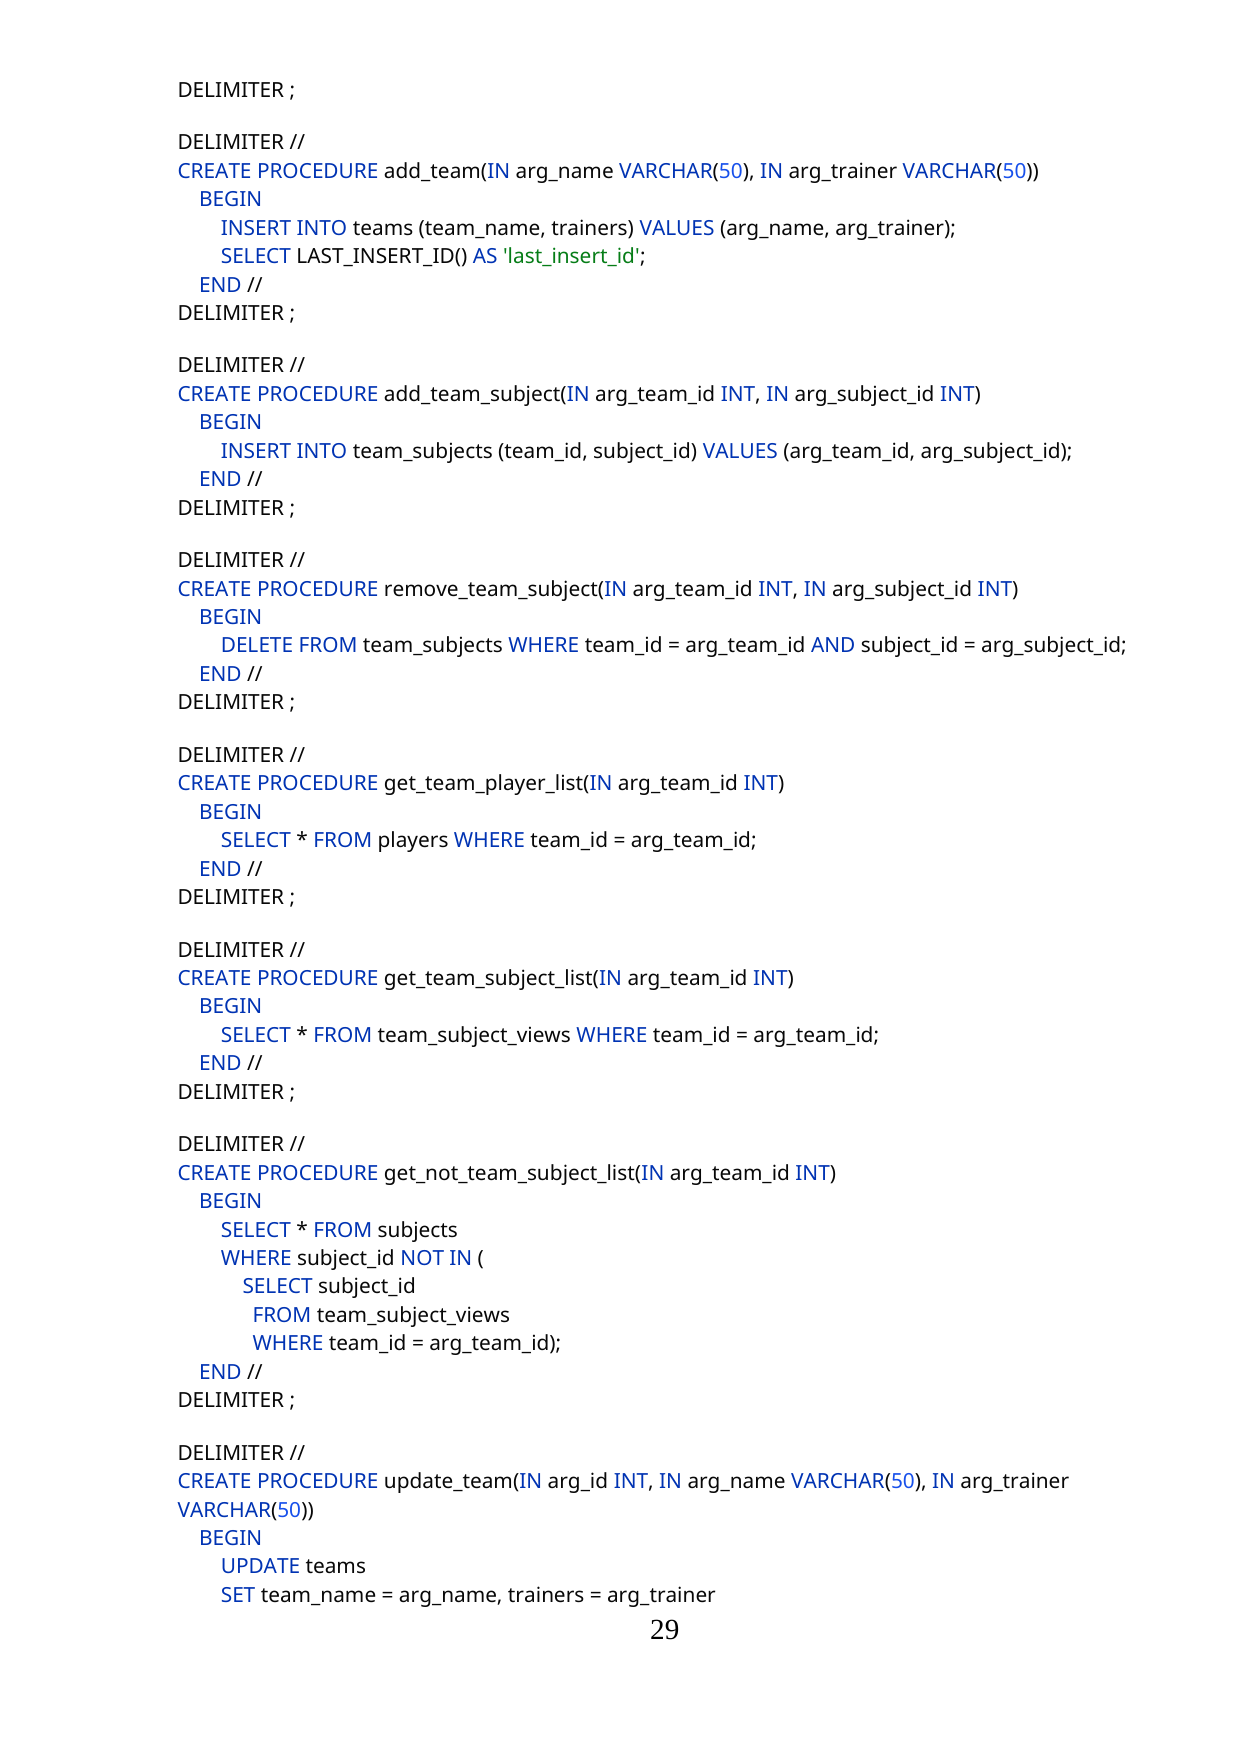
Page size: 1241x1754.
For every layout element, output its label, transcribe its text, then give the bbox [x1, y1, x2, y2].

text DELIMITER ; DELIMITER // CREATE PROCEDURE add_team(IN arg_name VARCHAR(50), IN arg_trainer VARCHAR(50)) BEGIN INSERT INTO teams (team_name, trainers) VALUES (arg_name, arg_trainer); SELECT LAST_INSERT_ID() AS 'last_insert_id'; END // DELIMITER ; DELIMITER // CREATE PROCEDURE add_team_subject(IN arg_team_id INT, IN arg_subject_id INT) BEGIN INSERT INTO team_subjects (team_id, subject_id) VALUES (arg_team_id, arg_subject_id); END // DELIMITER ; DELIMITER // CREATE PROCEDURE remove_team_subject(IN arg_team_id INT, IN arg_subject_id INT) BEGIN DELETE FROM team_subjects WHERE team_id = arg_team_id AND subject_id = arg_subject_id; END // DELIMITER ; DELIMITER // CREATE PROCEDURE get_team_player_list(IN arg_team_id INT) BEGIN SELECT * FROM players WHERE team_id = arg_team_id; END // DELIMITER ; DELIMITER // CREATE PROCEDURE get_team_subject_list(IN arg_team_id INT) BEGIN SELECT * FROM team_subject_views WHERE team_id = arg_team_id; END // DELIMITER ; DELIMITER // CREATE PROCEDURE get_not_team_subject_list(IN arg_team_id INT) BEGIN SELECT * FROM subjects WHERE subject_id NOT IN ( SELECT subject_id FROM team_subject_views WHERE team_id = arg_team_id); END // DELIMITER ; DELIMITER // CREATE PROCEDURE update_team(IN arg_id INT, IN arg_name VARCHAR(50), IN arg_trainer VARCHAR(50)) BEGIN UPDATE teams SET team_name = arg_name, trainers = arg_trainer [177, 75, 1152, 1608]
